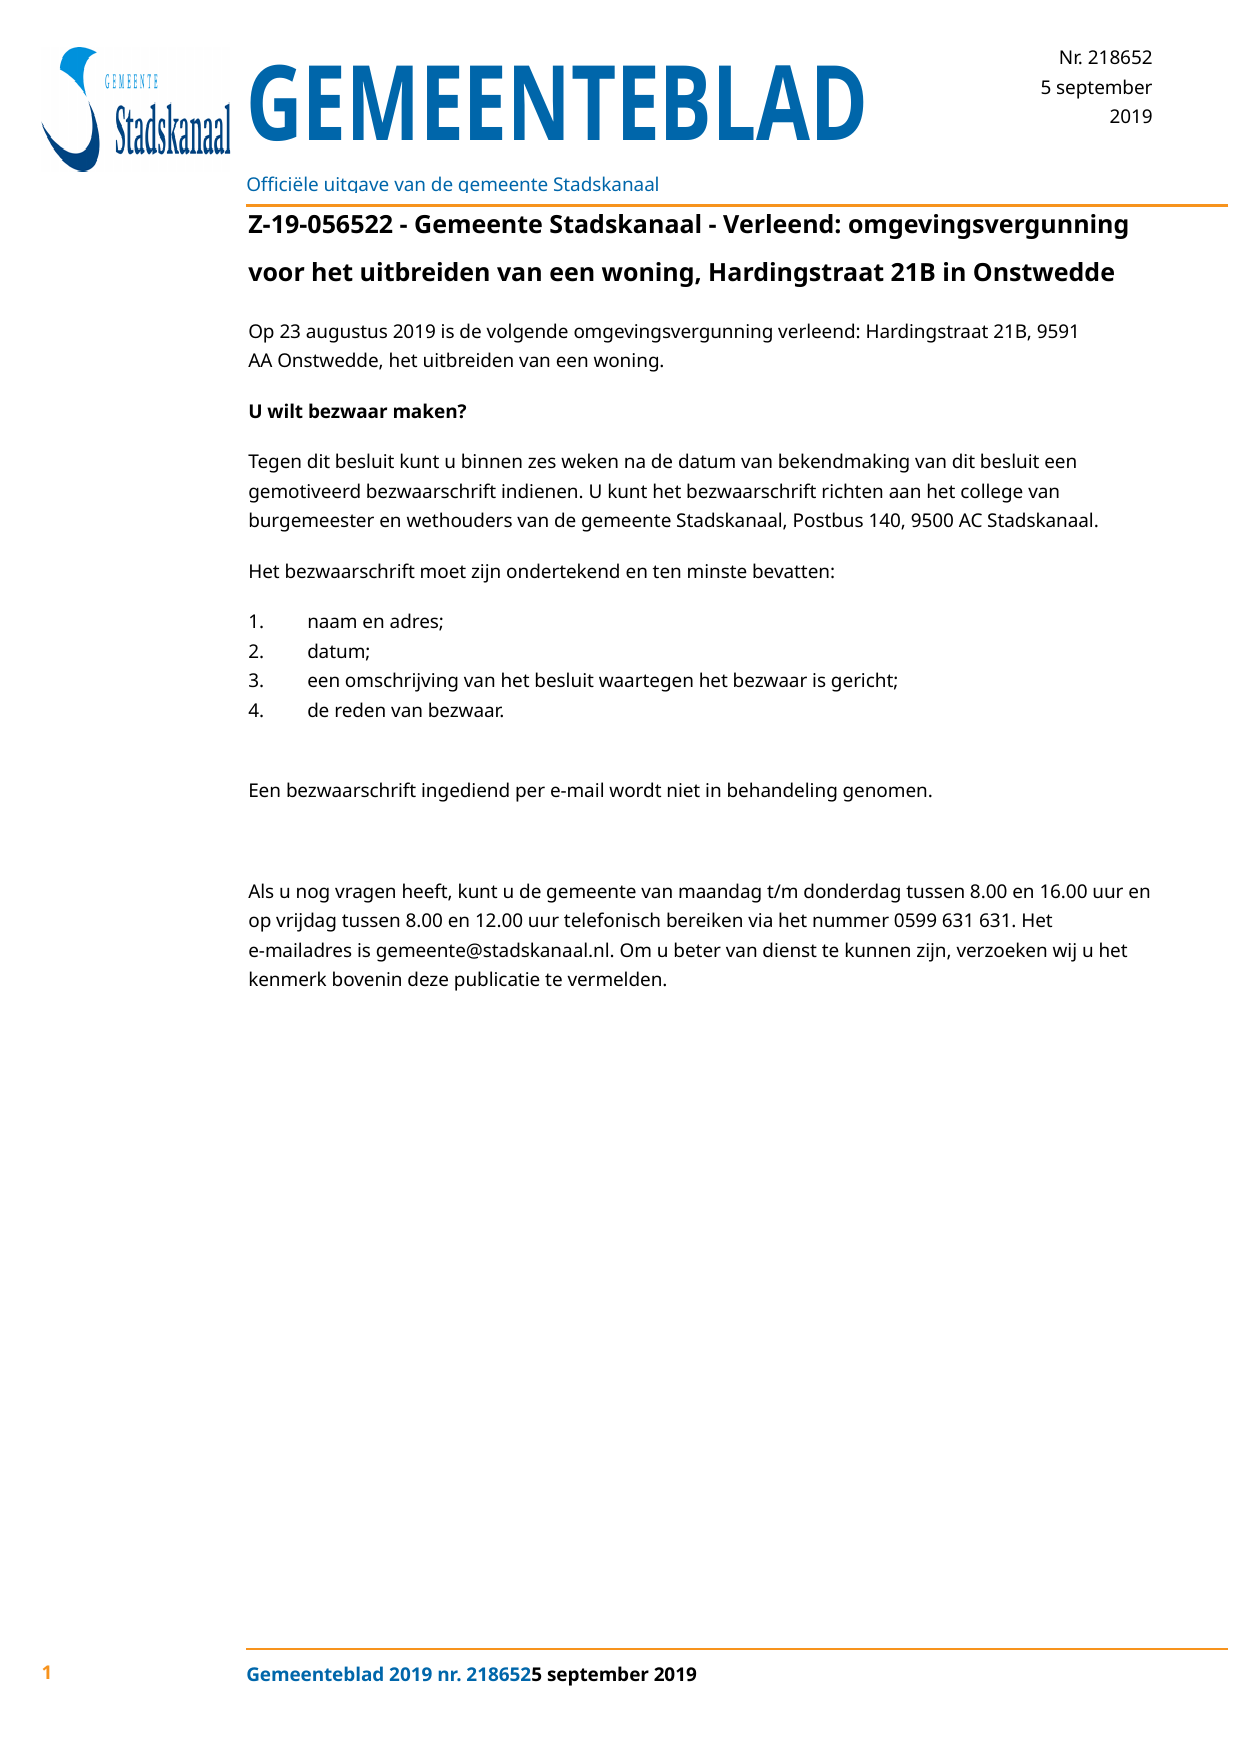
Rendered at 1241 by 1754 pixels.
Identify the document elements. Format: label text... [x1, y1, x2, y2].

picture [41, 47, 231, 172]
list een omschrijving van het besluit waartegen het bezwaar is gericht; [248, 667, 1152, 693]
text Een bezwaarschrift ingediend per e-mail wordt niet in behandeling genomen. [248, 777, 1152, 803]
text Op 23 augustus 2019 is de volgende omgevingsvergunning verleend: Hardingstraat 21B, 9591 AA Onstwedde, het uitbreiden van een woning. [248, 318, 1152, 373]
text U wilt bezwaar maken? [248, 398, 1152, 424]
list naam en adres; [248, 608, 1152, 634]
text Z-19-056522 - Gemeente Stadskanaal - Verleend: omgevingsvergunning voor het uitbreiden van een woning, Hardingstraat 21B in Onstwedde [248, 207, 1152, 288]
list de reden van bezwaar. [248, 697, 1152, 723]
text Als u nog vragen heeft, kunt u de gemeente van maandag t/m donderdag tussen 8.00 en 16.00 uur en op vrijdag tussen 8.00 en 12.00 uur telefonisch bereiken via het nummer 0599 631 631. Het e‑mailadres is gemeente@stadskanaal.nl. Om u beter van dienst te kunnen zijn, verzoeken wij u het kenmerk bovenin deze publicatie te vermelden. [248, 878, 1152, 992]
text Het bezwaarschrift moet zijn ondertekend en ten minste bevatten: [248, 558, 1152, 584]
text Tegen dit besluit kunt u binnen zes weken na de datum van bekendmaking van dit besluit een gemotiveerd bezwaarschrift indienen. U kunt het bezwaarschrift richten aan het college van burgemeester en wethouders van de gemeente Stadskanaal, Postbus 140, 9500 AC Stadskanaal. [248, 448, 1152, 533]
list datum; [248, 638, 1152, 664]
